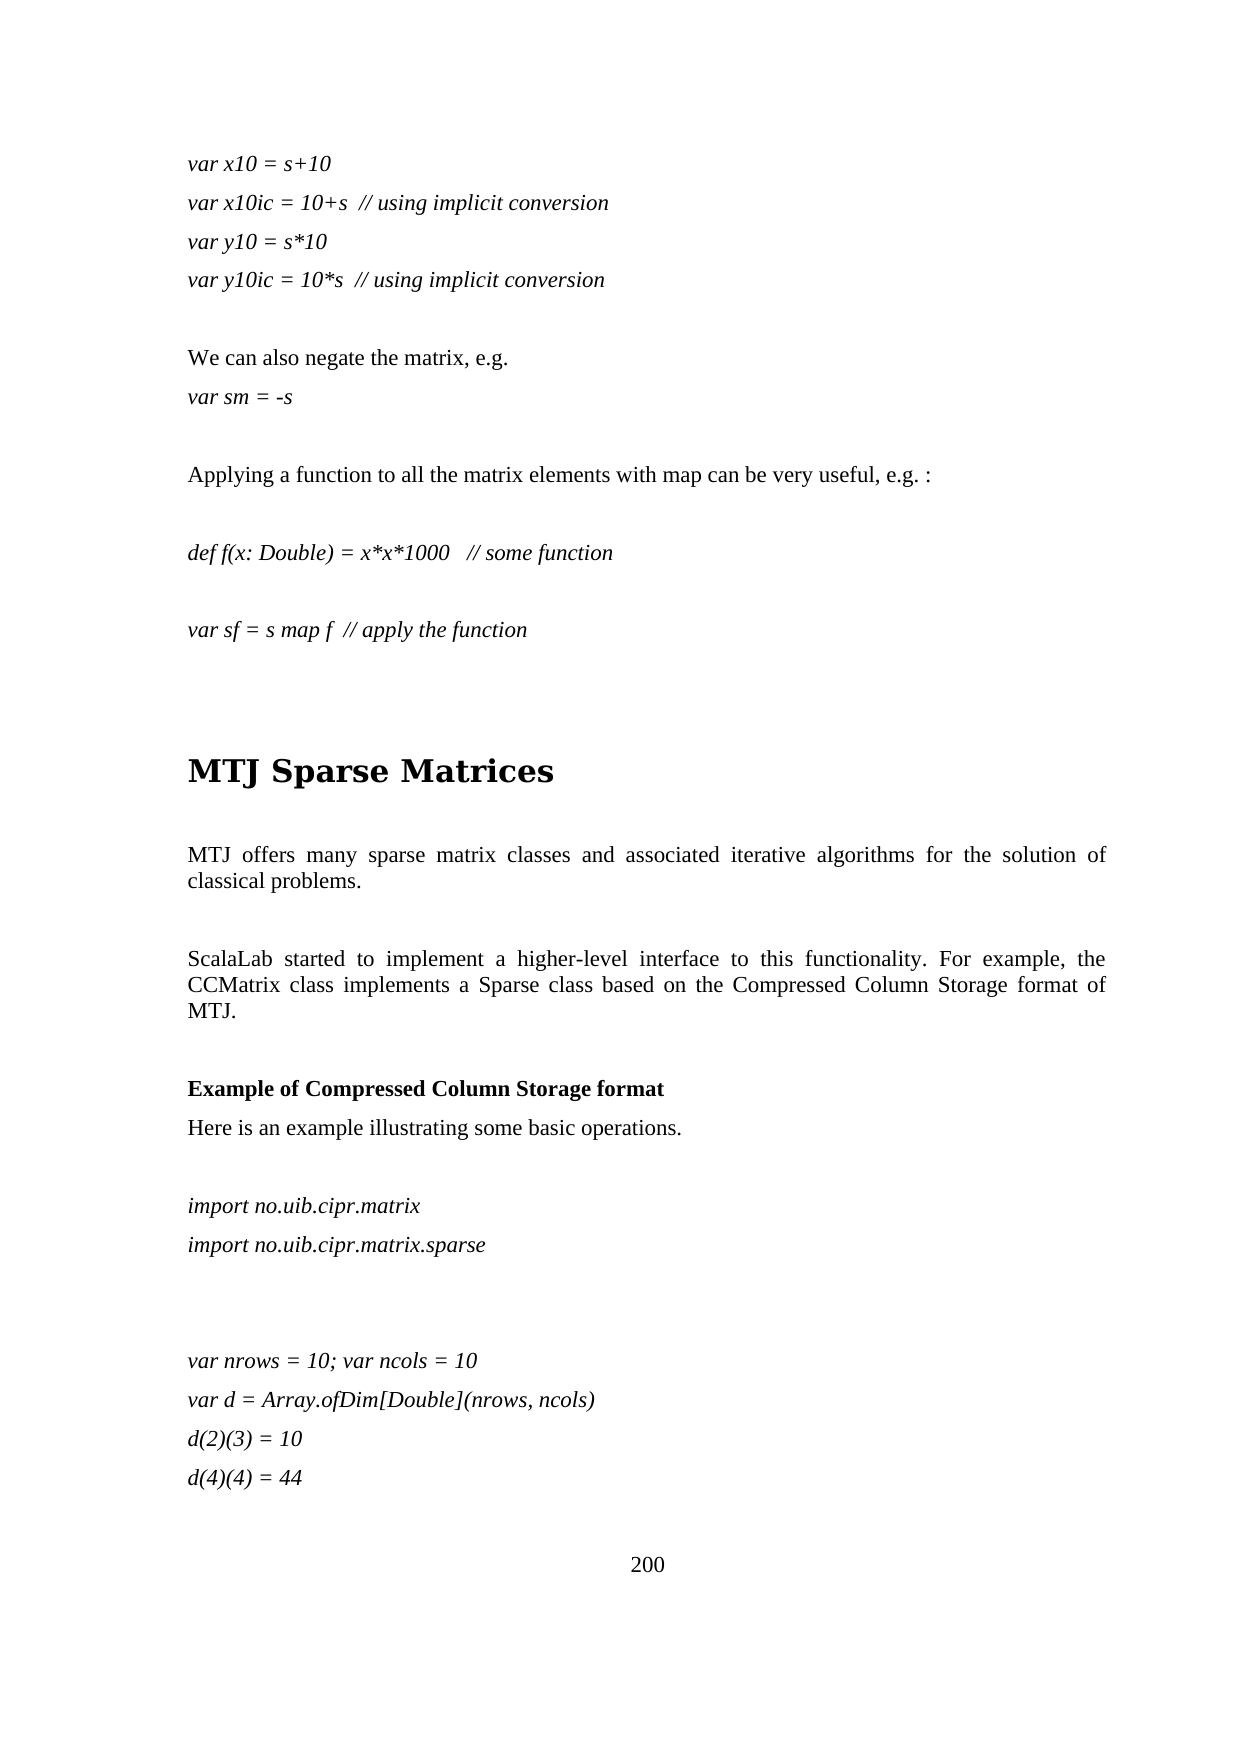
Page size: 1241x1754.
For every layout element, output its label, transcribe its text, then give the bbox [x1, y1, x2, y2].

text Here is an example illustrating some basic operations. [187, 1114, 1108, 1140]
text import no.uib.cipr.matrix [187, 1192, 1108, 1218]
text var sm = -s [187, 383, 1108, 409]
text Applying a function to all the matrix elements with map can be very useful, e.g. : [187, 461, 1108, 487]
text d(4)(4) = 44 [187, 1464, 1108, 1490]
text d(2)(3) = 10 [187, 1425, 1108, 1451]
text def f(x: Double) = x*x*1000 // some function [187, 538, 1108, 565]
text ScalaLab started to implement a higher-level interface to this functionality. For example, the CCMatrix class implements a Sparse class based on the Compressed Column Storage format of MTJ. [187, 945, 1108, 1024]
text var x10ic = 10+s // using implicit conversion [187, 189, 1108, 215]
text Example of Compressed Column Storage format [187, 1075, 1108, 1102]
text var d = Array.ofDim[Double](nrows, ncols) [187, 1386, 1108, 1412]
text var x10 = s+10 [187, 150, 1108, 176]
text var y10 = s*10 [187, 228, 1108, 254]
text We can also negate the matrix, e.g. [187, 344, 1108, 371]
text import no.uib.cipr.matrix.sparse [187, 1231, 1108, 1257]
text var nrows = 10; var ncols = 10 [187, 1347, 1108, 1373]
text var y10ic = 10*s // using implicit conversion [187, 267, 1108, 293]
subtitle MTJ Sparse Matrices [187, 753, 1108, 789]
text MTJ offers many sparse matrix classes and associated iterative algorithms for the solution of classical problems. [187, 841, 1108, 893]
text var sf = s map f // apply the function [187, 616, 1108, 643]
